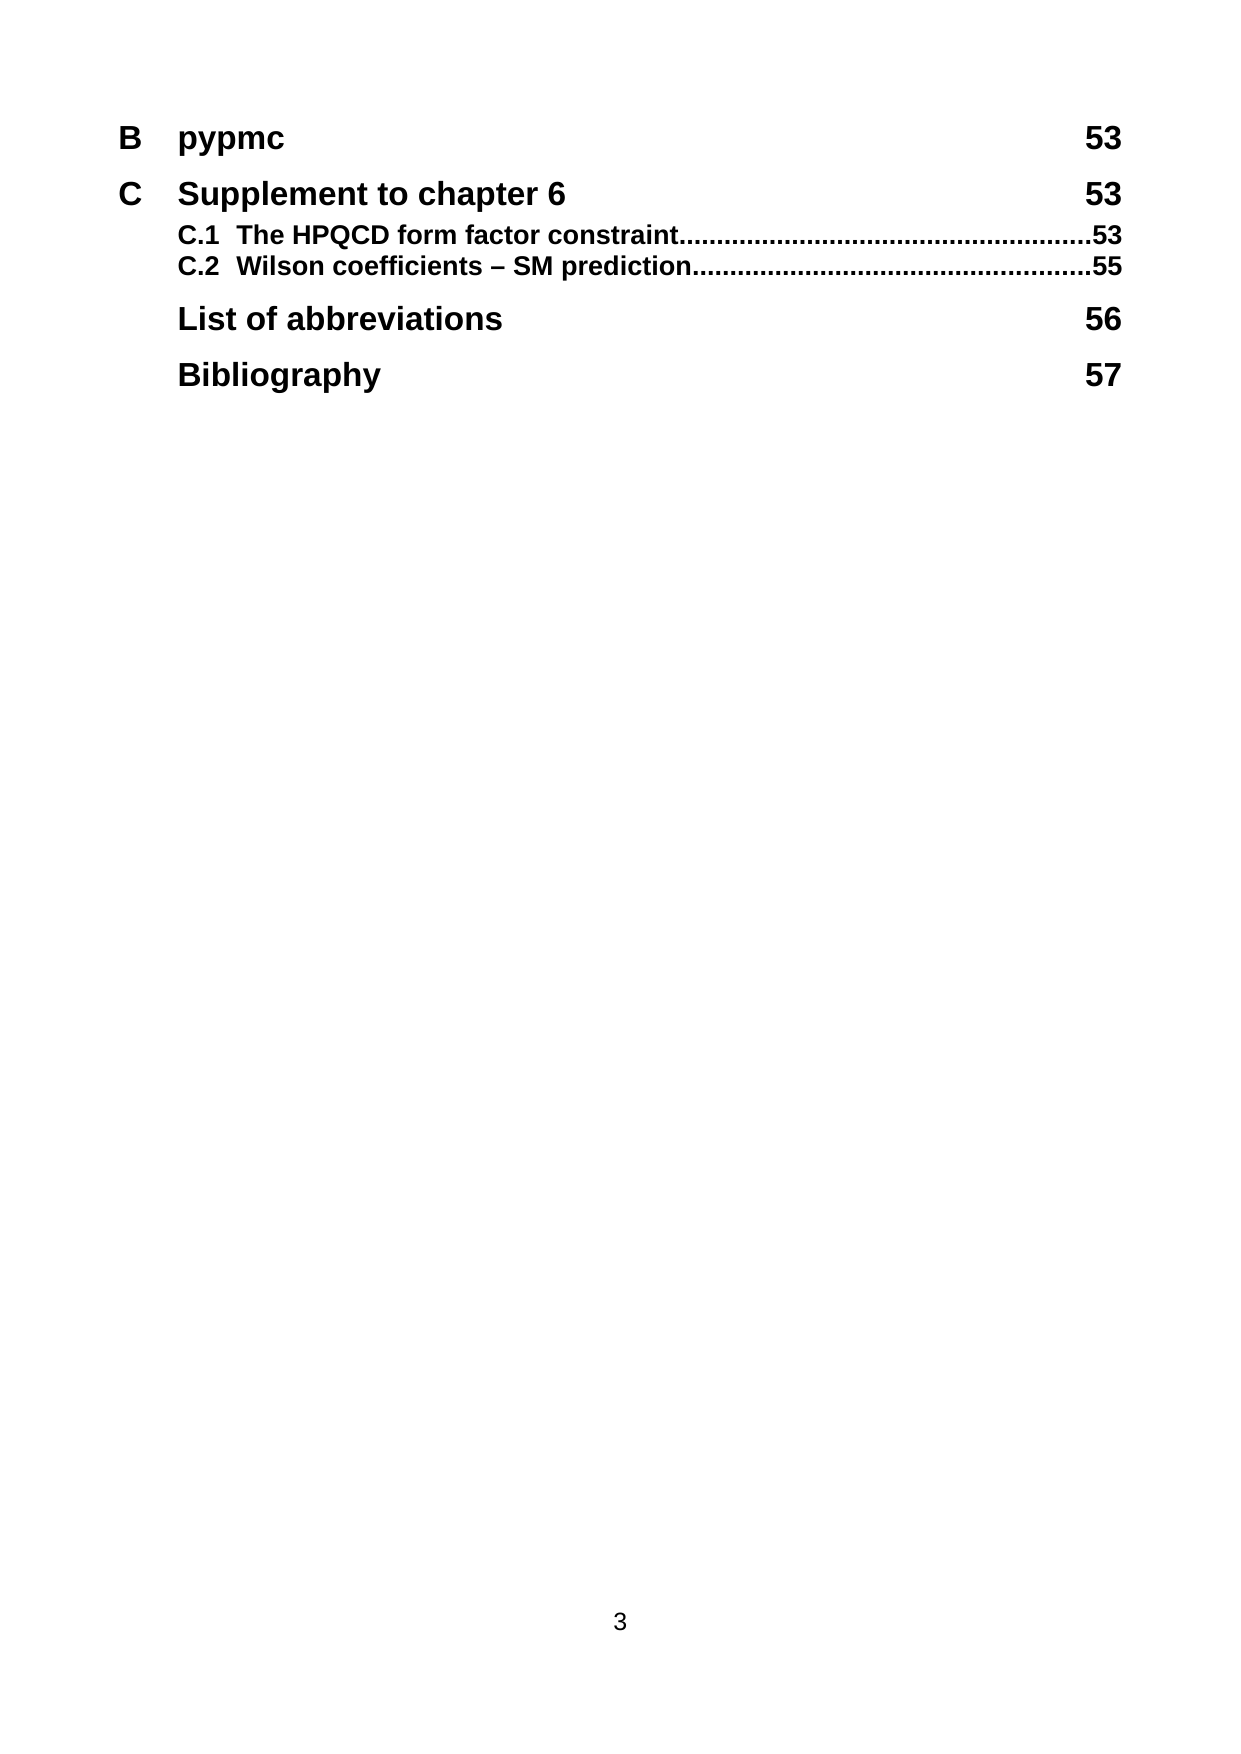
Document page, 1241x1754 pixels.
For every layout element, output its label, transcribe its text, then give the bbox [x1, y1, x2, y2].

text B pypmc 53 [118, 118, 1122, 157]
text C.1 The HPQCD form factor constraint 53 [118, 219, 1122, 250]
text C Supplement to chapter 6 53 [118, 174, 1122, 213]
text List of abbreviations 56 [118, 299, 1122, 337]
text C.2 Wilson coefficients – SM prediction 55 [118, 250, 1122, 281]
text Bibliography 57 [118, 355, 1122, 393]
